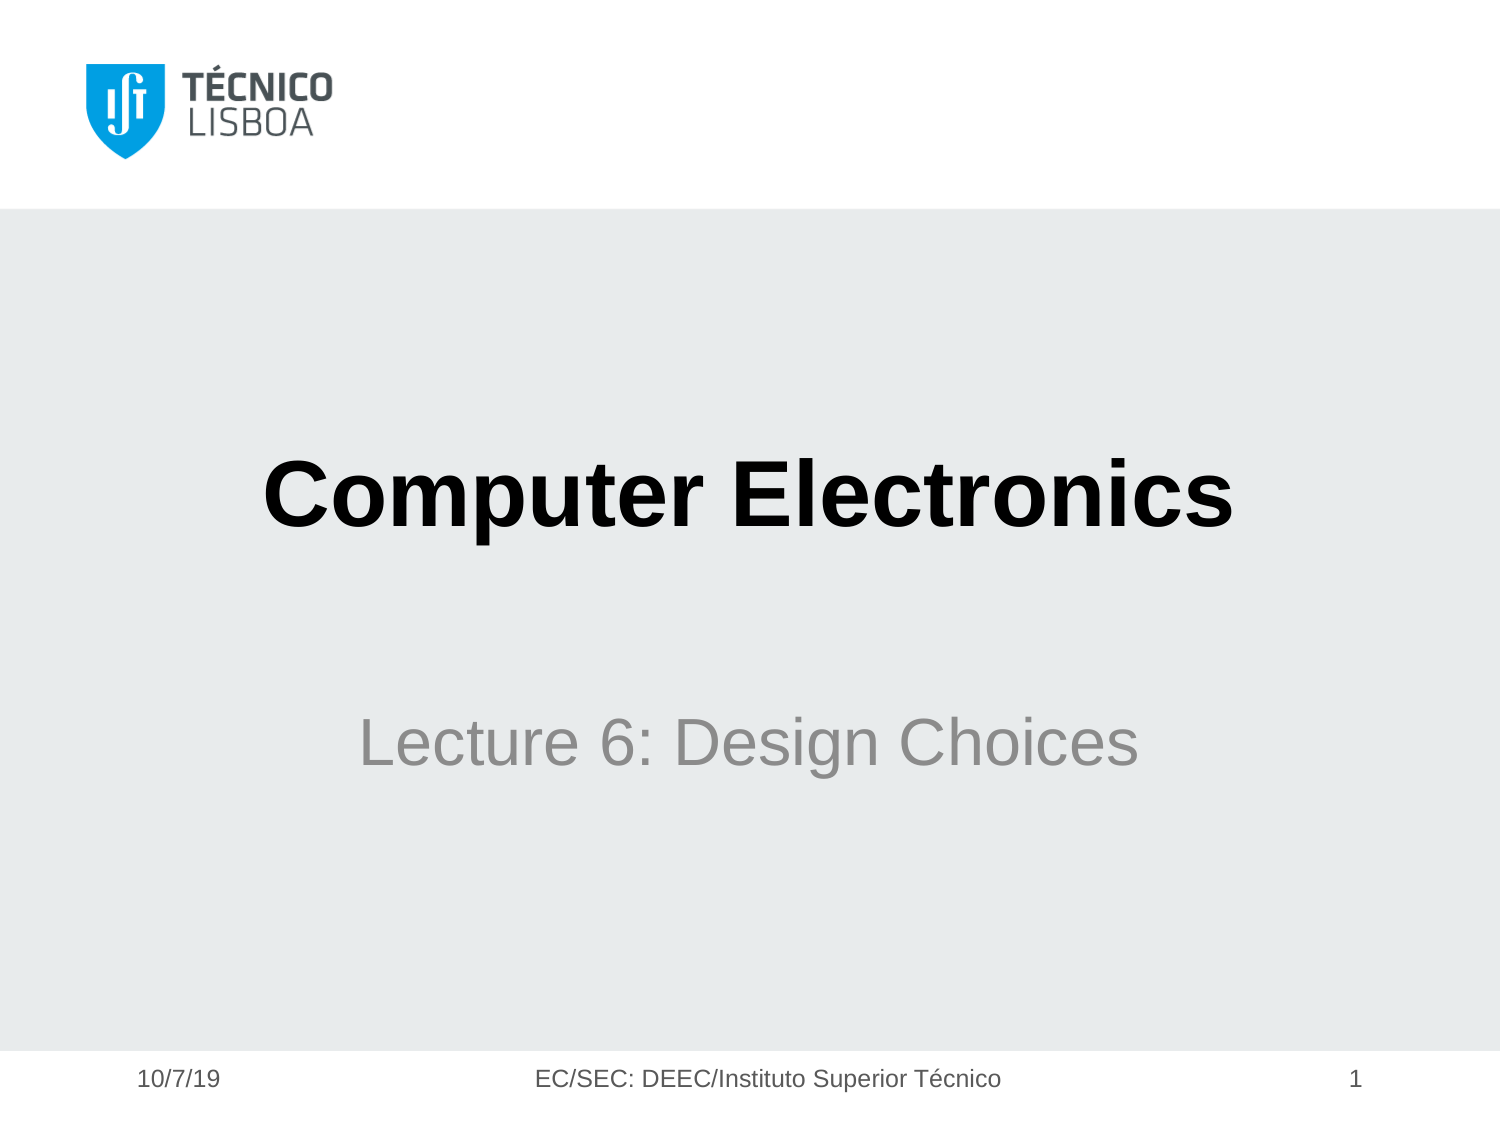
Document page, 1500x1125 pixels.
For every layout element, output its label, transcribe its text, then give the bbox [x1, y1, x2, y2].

picture [0, 0, 1500, 1125]
title Computer Electronics [121, 322, 1378, 655]
footer EC/SEC: DEEC/Instituto Superior Técnico [512, 1052, 1032, 1103]
slide_number 19 [1077, 1052, 1378, 1103]
subtitle Lecture 6: Design Choices [121, 691, 1378, 894]
slide_number 10/7/19 [121, 1052, 425, 1103]
